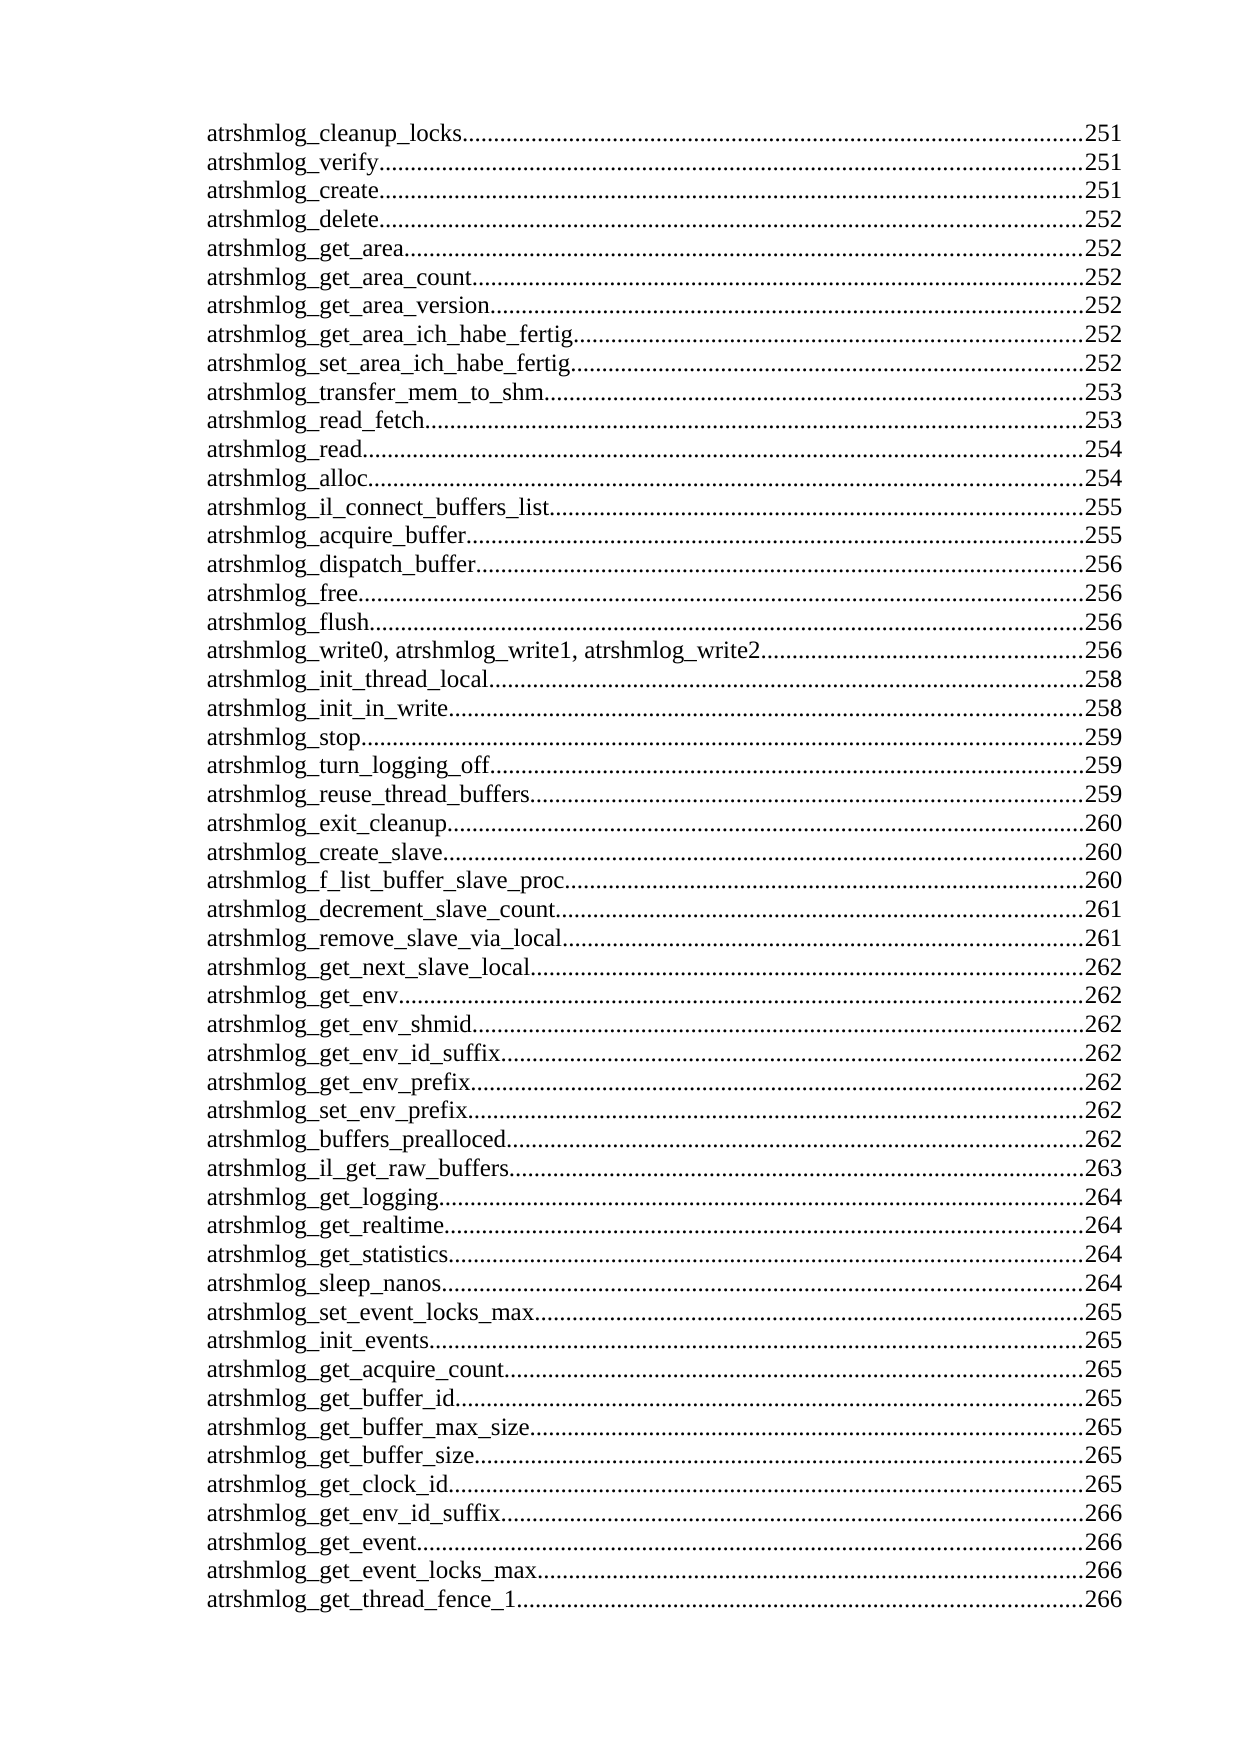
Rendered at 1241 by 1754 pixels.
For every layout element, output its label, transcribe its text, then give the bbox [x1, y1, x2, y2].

text atrshmlog_get_buffer_id 265 [207, 1383, 1122, 1412]
text atrshmlog_get_area 252 [207, 233, 1122, 262]
text atrshmlog_get_area_ich_habe_fertig 252 [207, 319, 1122, 348]
text atrshmlog_buffers_prealloced 262 [207, 1124, 1122, 1153]
text atrshmlog_get_env_shmid 262 [207, 1009, 1122, 1038]
text atrshmlog_get_clock_id 265 [207, 1469, 1122, 1498]
text atrshmlog_acquire_buffer 255 [207, 521, 1122, 549]
text atrshmlog_set_area_ich_habe_fertig 252 [207, 348, 1122, 377]
text atrshmlog_get_event 266 [207, 1527, 1122, 1556]
text atrshmlog_read_fetch 253 [207, 406, 1122, 434]
text atrshmlog_stop 259 [207, 722, 1122, 751]
text atrshmlog_get_env 262 [207, 981, 1122, 1009]
text atrshmlog_transfer_mem_to_shm 253 [207, 377, 1122, 406]
text atrshmlog_remove_slave_via_local 261 [207, 923, 1122, 952]
text atrshmlog_verify 251 [207, 147, 1122, 176]
text atrshmlog_get_thread_fence_1 266 [207, 1584, 1122, 1613]
text atrshmlog_get_env_id_suffix 266 [207, 1498, 1122, 1527]
text atrshmlog_set_event_locks_max 265 [207, 1297, 1122, 1326]
text atrshmlog_get_logging 264 [207, 1182, 1122, 1211]
text atrshmlog_get_buffer_max_size 265 [207, 1412, 1122, 1441]
text atrshmlog_create_slave 260 [207, 837, 1122, 866]
text atrshmlog_free 256 [207, 578, 1122, 607]
text atrshmlog_dispatch_buffer 256 [207, 549, 1122, 578]
text atrshmlog_cleanup_locks 251 [207, 118, 1122, 147]
text atrshmlog_decrement_slave_count 261 [207, 894, 1122, 923]
text atrshmlog_read 254 [207, 434, 1122, 463]
text atrshmlog_f_list_buffer_slave_proc 260 [207, 866, 1122, 894]
text atrshmlog_exit_cleanup 260 [207, 808, 1122, 837]
text atrshmlog_flush 256 [207, 607, 1122, 636]
text atrshmlog_get_event_locks_max 266 [207, 1556, 1122, 1584]
text atrshmlog_get_buffer_size 265 [207, 1441, 1122, 1469]
text atrshmlog_get_env_id_suffix 262 [207, 1038, 1122, 1067]
text atrshmlog_write0, atrshmlog_write1, atrshmlog_write2 256 [207, 636, 1122, 664]
text atrshmlog_get_acquire_count 265 [207, 1354, 1122, 1383]
text atrshmlog_init_in_write 258 [207, 693, 1122, 722]
text atrshmlog_init_events 265 [207, 1326, 1122, 1354]
text atrshmlog_il_connect_buffers_list 255 [207, 492, 1122, 521]
text atrshmlog_alloc 254 [207, 463, 1122, 492]
text atrshmlog_delete 252 [207, 204, 1122, 233]
text atrshmlog_get_next_slave_local 262 [207, 952, 1122, 981]
text atrshmlog_il_get_raw_buffers 263 [207, 1153, 1122, 1182]
text atrshmlog_get_statistics 264 [207, 1239, 1122, 1268]
text atrshmlog_sleep_nanos 264 [207, 1268, 1122, 1297]
text atrshmlog_get_env_prefix 262 [207, 1067, 1122, 1096]
text atrshmlog_get_area_version 252 [207, 291, 1122, 319]
text atrshmlog_set_env_prefix 262 [207, 1096, 1122, 1124]
text atrshmlog_turn_logging_off 259 [207, 751, 1122, 779]
text atrshmlog_reuse_thread_buffers 259 [207, 779, 1122, 808]
text atrshmlog_init_thread_local 258 [207, 664, 1122, 693]
text atrshmlog_get_area_count 252 [207, 262, 1122, 291]
text atrshmlog_create 251 [207, 176, 1122, 204]
text atrshmlog_get_realtime 264 [207, 1211, 1122, 1239]
